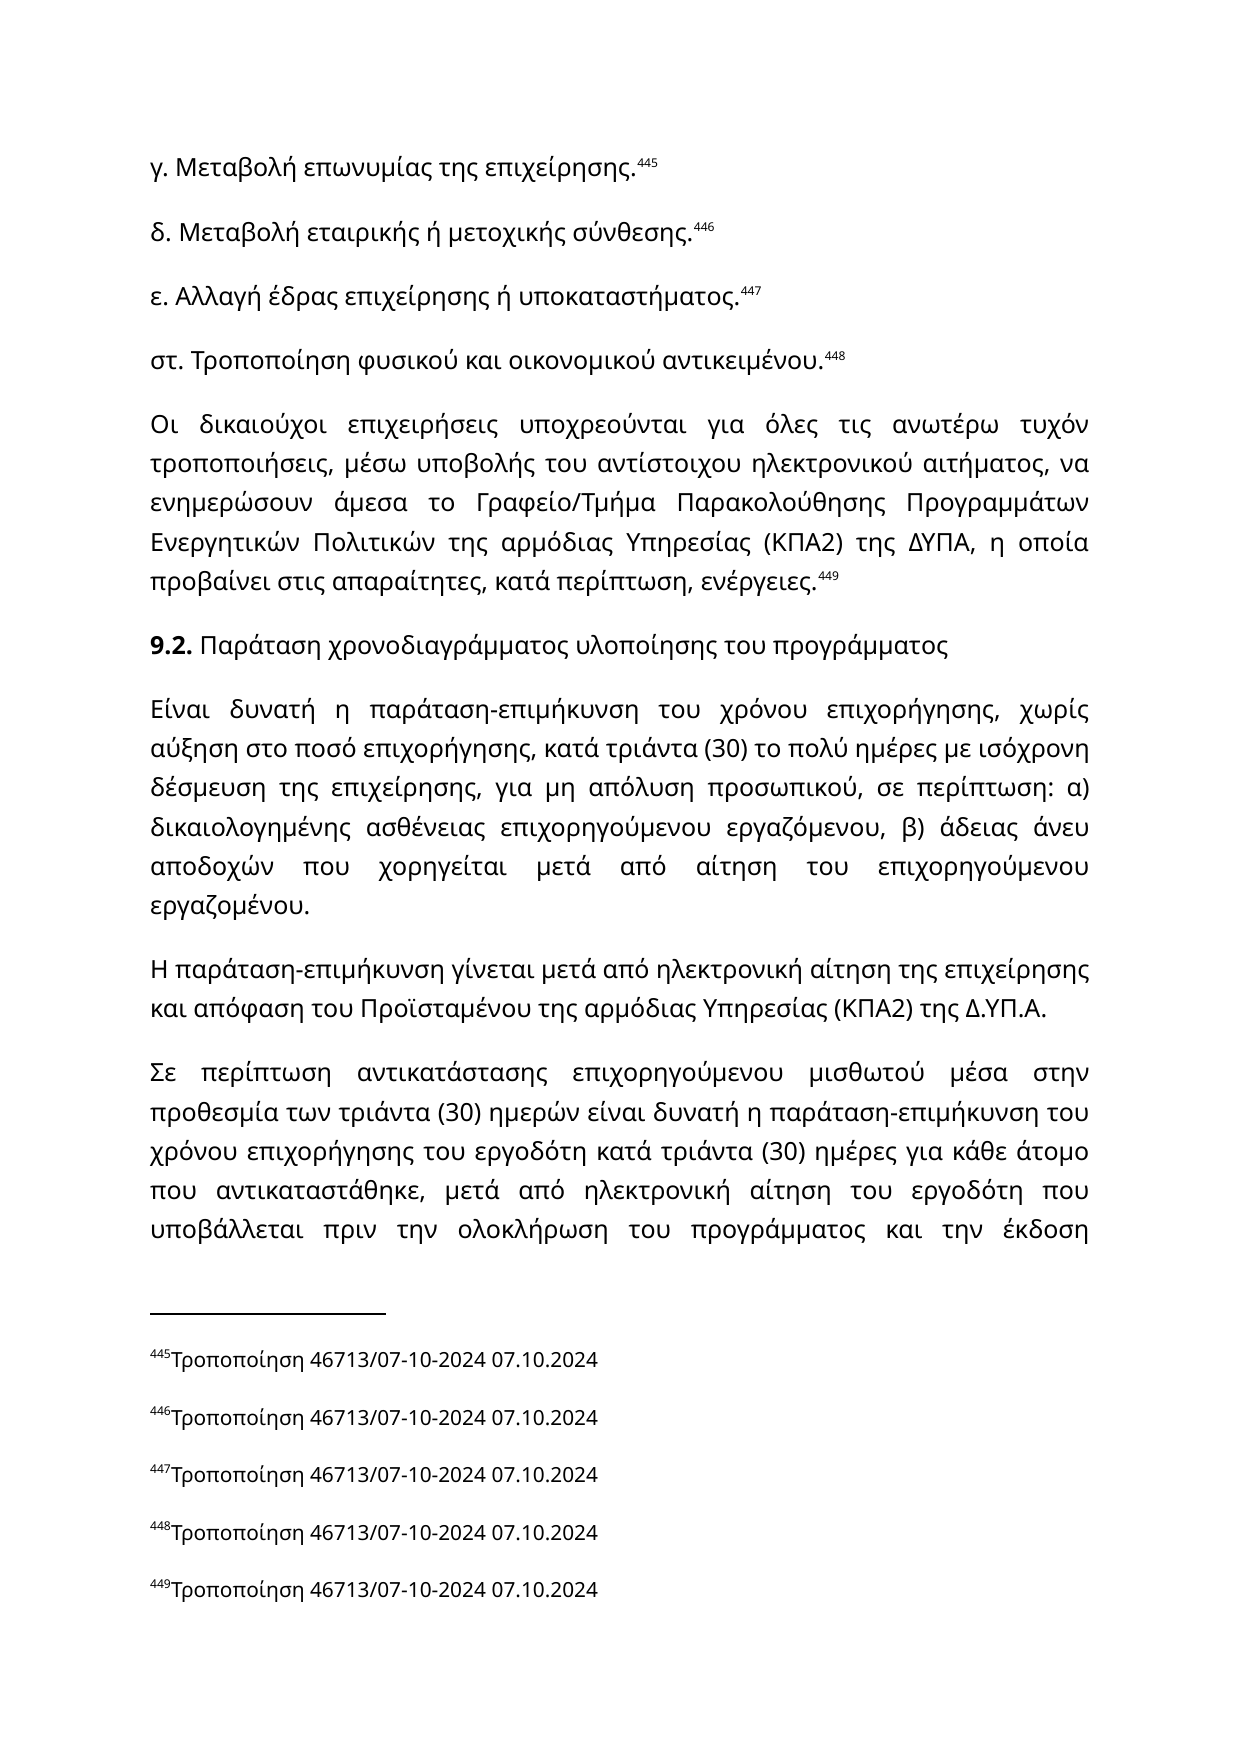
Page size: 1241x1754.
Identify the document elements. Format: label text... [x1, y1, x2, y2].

text Σε περίπτωση αντικατάστασης επιχορηγούμενου μισθωτού μέσα στην προθεσμία των τριάντα (30) ημερών είναι δυνατή η παράταση-επιμήκυνση του χρόνου επιχορήγησης του εργοδότη κατά τριάντα (30) ημέρες για κάθε άτομο που αντικαταστάθηκε, μετά από ηλεκτρονική αίτηση του εργοδότη που υποβάλλεται πριν την ολοκλήρωση του προγράμματος και την έκδοση [150, 1055, 1090, 1246]
text γ. Μεταβολή επωνυμίας της επιχείρησης. [150, 150, 1090, 184]
text Τροποποίηση 46713/07-10-2024 07.10.2024 [150, 1460, 1090, 1489]
text Οι δικαιούχοι επιχειρήσεις υποχρεούνται για όλες τις ανωτέρω τυχόν τροποποιήσεις, μέσω υποβολής του αντίστοιχου ηλεκτρονικού αιτήματος, να ενημερώσουν άμεσα το Γραφείο/Τμήμα Παρακολούθησης Προγραμμάτων Ενεργητικών Πολιτικών της αρμόδιας Υπηρεσίας (ΚΠΑ2) της ΔΥΠΑ, η οποία προβαίνει στις απαραίτητες, κατά περίπτωση, ενέργειες. [150, 407, 1090, 597]
text Η παράταση-επιμήκυνση γίνεται μετά από ηλεκτρονική αίτηση της επιχείρησης και απόφαση του Προϊσταμένου της αρμόδιας Υπηρεσίας (ΚΠΑ2) της Δ.ΥΠ.Α. [150, 952, 1090, 1025]
text 9.2. Παράταση χρονοδιαγράμματος υλοποίησης του προγράμματος [150, 627, 1090, 662]
text Τροποποίηση 46713/07-10-2024 07.10.2024 [150, 1345, 1090, 1373]
text δ. Μεταβολή εταιρικής ή μετοχικής σύνθεσης. [150, 214, 1090, 248]
text στ. Τροποποίηση φυσικού και οικονομικού αντικειμένου. [150, 342, 1090, 377]
text ε. Αλλαγή έδρας επιχείρησης ή υποκαταστήματος. [150, 278, 1090, 312]
text Τροποποίηση 46713/07-10-2024 07.10.2024 [150, 1403, 1090, 1431]
text Τροποποίηση 46713/07-10-2024 07.10.2024 [150, 1518, 1090, 1546]
text Είναι δυνατή η παράταση-επιμήκυνση του χρόνου επιχορήγησης, χωρίς αύξηση στο ποσό επιχορήγησης, κατά τριάντα (30) το πολύ ημέρες με ισόχρονη δέσμευση της επιχείρησης, για μη απόλυση προσωπικού, σε περίπτωση: α) δικαιολογημένης ασθένειας επιχορηγούμενου εργαζόμενου, β) άδειας άνευ αποδοχών που χορηγείται μετά από αίτηση του επιχορηγούμενου εργαζομένου. [150, 692, 1090, 922]
text Τροποποίηση 46713/07-10-2024 07.10.2024 [150, 1576, 1090, 1604]
